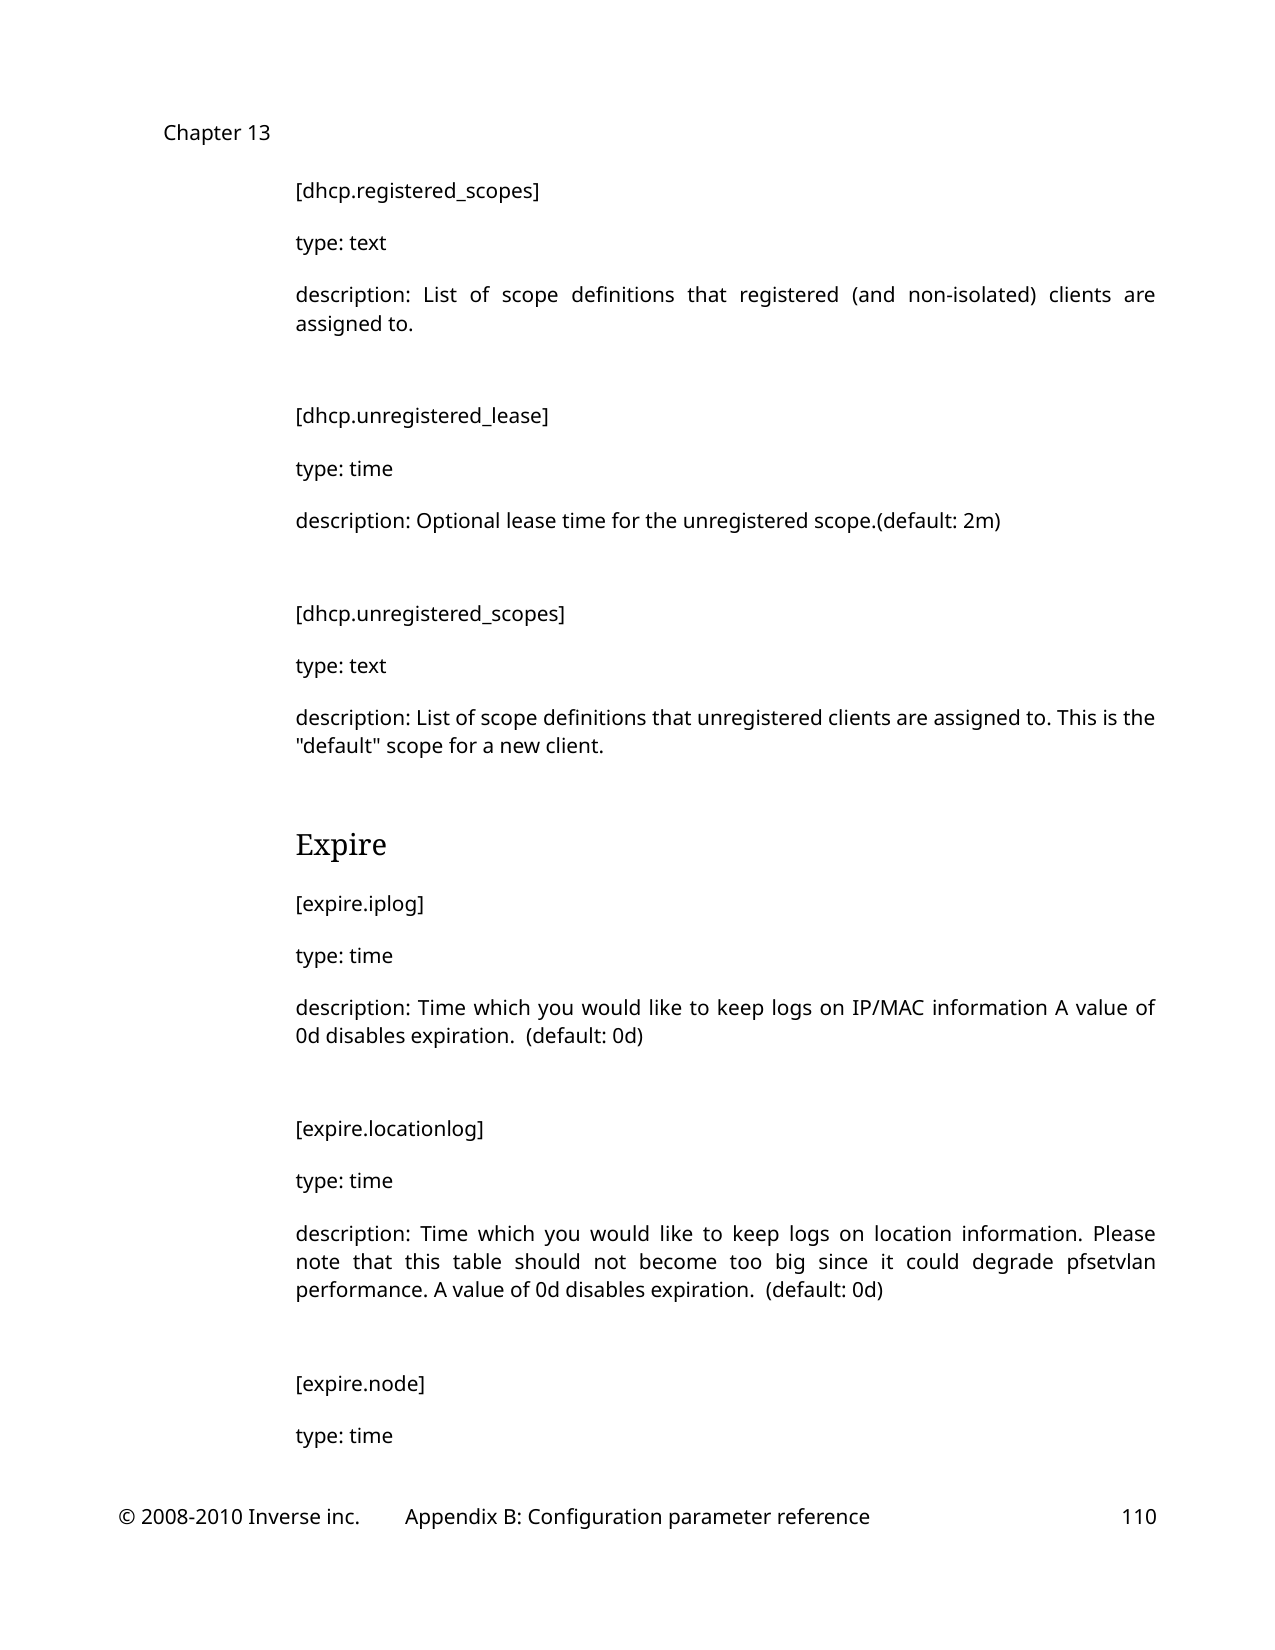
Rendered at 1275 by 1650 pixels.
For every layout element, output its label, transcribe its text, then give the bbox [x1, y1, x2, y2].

text type: time [295, 1421, 1157, 1449]
text type: time [295, 1167, 1157, 1195]
text [dhcp.registered_scopes] [295, 176, 1157, 204]
text description: List of scope definitions that registered (and non-isolated) clients are assigned to. [295, 280, 1157, 337]
text type: time [295, 941, 1157, 969]
text type: time [295, 454, 1157, 482]
text description: Time which you would like to keep logs on location information. Please note that this table should not become too big since it could degrade pfsetvlan performance. A value of 0d disables expiration. (default: 0d) [295, 1219, 1157, 1304]
text [expire.iplog] [295, 889, 1157, 917]
text description: Time which you would like to keep logs on IP/MAC information A value of 0d disables expiration. (default: 0d) [295, 993, 1157, 1050]
text [dhcp.unregistered_scopes] [295, 599, 1157, 627]
text description: Optional lease time for the unregistered scope.(default: 2m) [295, 506, 1157, 534]
text description: List of scope definitions that unregistered clients are assigned to. This is the "default" scope for a new client. [295, 703, 1157, 760]
text [dhcp.unregistered_lease] [295, 402, 1157, 430]
text [expire.node] [295, 1369, 1157, 1397]
text type: text [295, 651, 1157, 679]
text [expire.locationlog] [295, 1114, 1157, 1143]
text type: text [295, 228, 1157, 257]
subtitle Expire [295, 824, 1157, 864]
